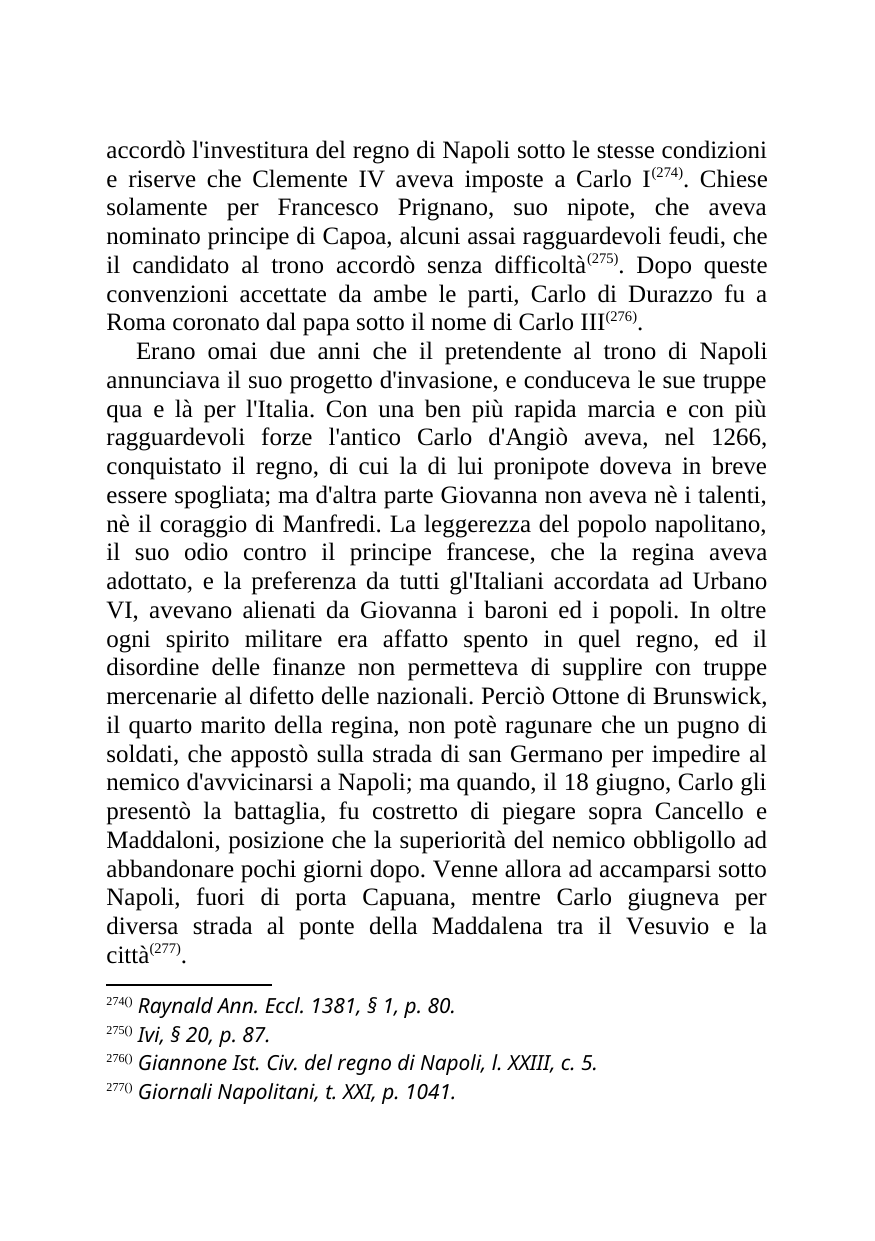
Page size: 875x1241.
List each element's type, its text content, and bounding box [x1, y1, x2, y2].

text () Raynald Ann. Eccl. 1381, § 1, p. 80. [106, 991, 768, 1020]
text accordò l'investitura del regno di Napoli sotto le stesse condizioni e riserve che Clemente IV aveva imposte a Carlo I(). Chiese solamente per Francesco Prignano, suo nipote, che aveva nominato principe di Capoa, alcuni assai ragguardevoli feudi, che il candidato al trono accordò senza difficoltà(). Dopo queste convenzioni accettate da ambe le parti, Carlo di Durazzo fu a Roma coronato dal papa sotto il nome di Carlo III(). [106, 135, 768, 336]
text () Giannone Ist. Civ. del regno di Napoli, l. XXIII, c. 5. [106, 1048, 768, 1077]
text Erano omai due anni che il pretendente al trono di Napoli annunciava il suo progetto d'invasione, e conduceva le sue truppe qua e là per l'Italia. Con una ben più rapida marcia e con più ragguardevoli forze l'antico Carlo d'Angiò aveva, nel 1266, conquistato il regno, di cui la di lui pronipote doveva in breve essere spogliata; ma d'altra parte Giovanna non aveva nè i talenti, nè il coraggio di Manfredi. La leggerezza del popolo napolitano, il suo odio contro il principe francese, che la regina aveva adottato, e la preferenza da tutti gl'Italiani accordata ad Urbano VI, avevano alienati da Giovanna i baroni ed i popoli. In oltre ogni spirito militare era affatto spento in quel regno, ed il disordine delle finanze non permetteva di supplire con truppe mercenarie al difetto delle nazionali. Perciò Ottone di Brunswick, il quarto marito della regina, non potè ragunare che un pugno di soldati, che appostò sulla strada di san Germano per impedire al nemico d'avvicinarsi a Napoli; ma quando, il 18 giugno, Carlo gli presentò la battaglia, fu costretto di piegare sopra Cancello e Maddaloni, posizione che la superiorità del nemico obbligollo ad abbandonare pochi giorni dopo. Venne allora ad accamparsi sotto Napoli, fuori di porta Capuana, mentre Carlo giugneva per diversa strada al ponte della Maddalena tra il Vesuvio e la città(). [106, 336, 768, 969]
text () Ivi, § 20, p. 87. [106, 1020, 768, 1048]
text () Giornali Napolitani, t. XXI, p. 1041. [106, 1077, 768, 1105]
